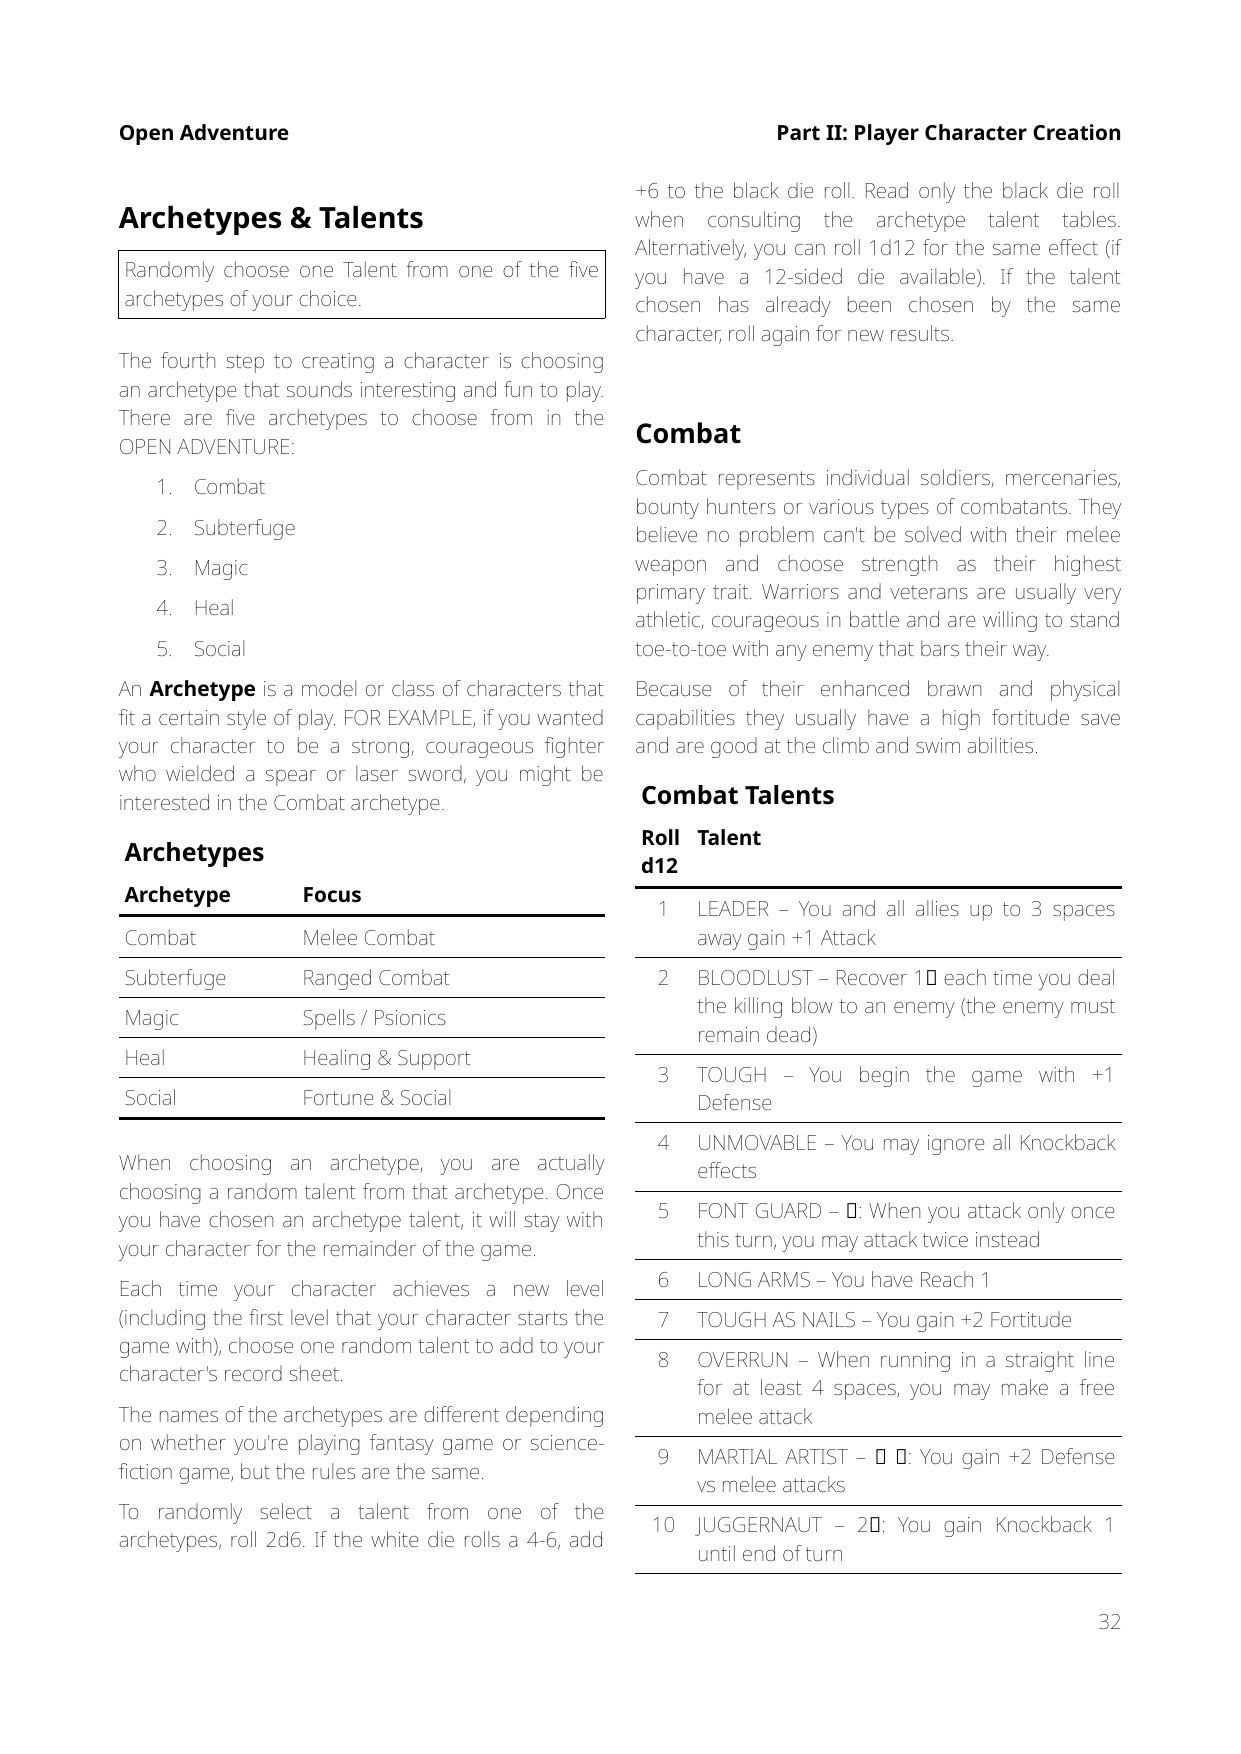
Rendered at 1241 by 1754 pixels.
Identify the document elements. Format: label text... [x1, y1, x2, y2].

text To randomly select a talent from one of the archetypes, roll 2d6. If the white die rolls a 4-6, add [118, 1497, 605, 1554]
table_cell MARTIAL ARTIST –  : You gain +2 Defense vs melee attacks [691, 1437, 1122, 1504]
text +6 to the black die roll. Read only the black die roll when consulting the archetype talent tables. Alternatively, you can roll 1d12 for the same effect (if you have a 12-sided die available). If the talent chosen has already been chosen by the same character, roll again for new results. [635, 176, 1122, 347]
table_cell Talent [691, 817, 1122, 886]
table_header Randomly choose one Talent from one of the five archetypes of your choice. [119, 251, 605, 318]
table_cell Combat [119, 917, 297, 957]
text Each time your character achieves a new level (including the first level that your character starts the game with), choose one random talent to add to your character's record sheet. [118, 1274, 605, 1388]
table_cell 10 [635, 1506, 691, 1573]
list Combat [156, 472, 605, 501]
table_cell 5 [635, 1192, 691, 1259]
table_cell LONG ARMS – You have Reach 1 [691, 1260, 1122, 1299]
table_cell 7 [635, 1300, 691, 1339]
table_cell 6 [635, 1260, 691, 1299]
table_cell 8 [635, 1340, 691, 1436]
table_cell LEADER – You and all allies up to 3 spaces away gain +1 Attack [691, 889, 1122, 957]
text The fourth step to creating a character is choosing an archetype that sounds interesting and fun to play. There are five archetypes to choose from in the OPEN ADVENTURE: [118, 319, 605, 460]
list Heal [156, 593, 605, 622]
table_cell Heal [119, 1038, 297, 1077]
table_header Archetypes [119, 829, 604, 874]
table_cell Magic [119, 998, 297, 1037]
text Because of their enhanced brawn and physical capabilities they usually have a high fortitude save and are good at the climb and swim abilities. [635, 674, 1122, 760]
table_cell UNMOVABLE – You may ignore all Knockback effects [691, 1123, 1122, 1191]
table_cell TOUGH – You begin the game with +1 Defense [691, 1055, 1122, 1122]
table_cell Social [119, 1078, 297, 1117]
table_cell Subterfuge [119, 958, 297, 997]
text When choosing an archetype, you are actually choosing a random talent from that archetype. Once you have chosen an archetype talent, it will stay with your character for the remainder of the game. [118, 1120, 605, 1262]
table_cell Healing & Support [297, 1038, 604, 1077]
table_cell 9 [635, 1437, 691, 1504]
text The names of the archetypes are different depending on whether you're playing fantasy game or science-fiction game, but the rules are the same. [118, 1400, 605, 1485]
subtitle Archetypes & Talents [118, 197, 605, 237]
table_cell 1 [635, 889, 691, 957]
table_cell Fortune & Social [297, 1078, 604, 1117]
table_cell JUGGERNAUT – 2: You gain Knockback 1 until end of turn [691, 1506, 1122, 1573]
list Magic [156, 553, 605, 581]
table_cell FONT GUARD – : When you attack only once this turn, you may attack twice instead [691, 1192, 1122, 1259]
list Subterfuge [156, 513, 605, 541]
table_cell 4 [635, 1123, 691, 1191]
text Combat represents individual soldiers, mercenaries, bounty hunters or various types of combatants. They believe no problem can't be solved with their melee weapon and choose strength as their highest primary trait. Warriors and veterans are usually very athletic, courageous in battle and are willing to stand toe-to-toe with any enemy that bars their way. [635, 463, 1122, 662]
table_cell Melee Combat [297, 917, 604, 957]
table_cell OVERRUN – When running in a straight line for at least 4 spaces, you may make a free melee attack [691, 1340, 1122, 1436]
table_cell 3 [635, 1055, 691, 1122]
table_cell Spells / Psionics [297, 998, 604, 1037]
table_cell Roll d12 [635, 817, 691, 886]
table_cell Ranged Combat [297, 958, 604, 997]
table_cell BLOODLUST – Recover 1 each time you deal the killing blow to an enemy (the enemy must remain dead) [691, 958, 1122, 1054]
text An Archetype is a model or class of characters that fit a certain style of play. FOR EXAMPLE, if you wanted your character to be a strong, courageous fighter who wielded a spear or laser sword, you might be interested in the Combat archetype. [118, 674, 605, 816]
table_cell Focus [297, 874, 604, 914]
table_cell TOUGH AS NAILS – You gain +2 Fortitude [691, 1300, 1122, 1339]
table_cell Archetype [119, 874, 297, 914]
table_header Combat Talents [635, 772, 1122, 817]
text Combat [635, 414, 1122, 451]
table_cell 2 [635, 958, 691, 1054]
list Social [156, 634, 605, 662]
